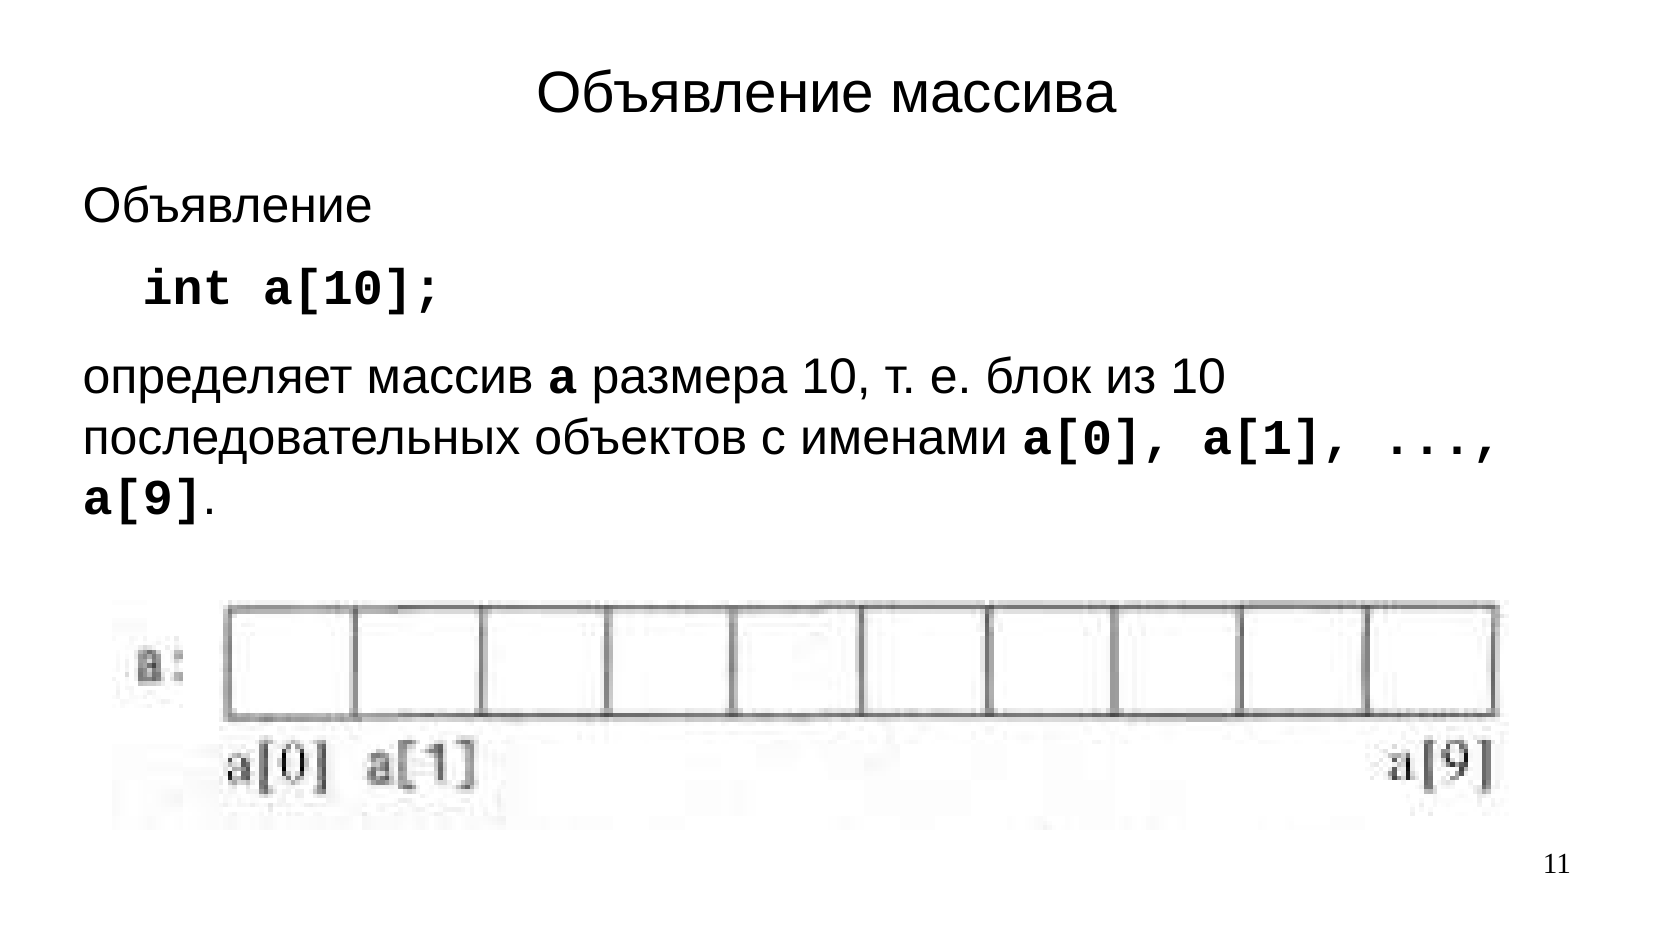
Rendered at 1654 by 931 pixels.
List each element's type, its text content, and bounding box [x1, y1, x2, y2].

list Объявление int a[10]; определяет массив а размера 10, т. е. блок из 10 последовательных объектов с именами а[0], а[1], ..., а[9]. [82, 177, 1571, 562]
title Объявление массива [82, 37, 1571, 148]
picture [112, 565, 1536, 830]
